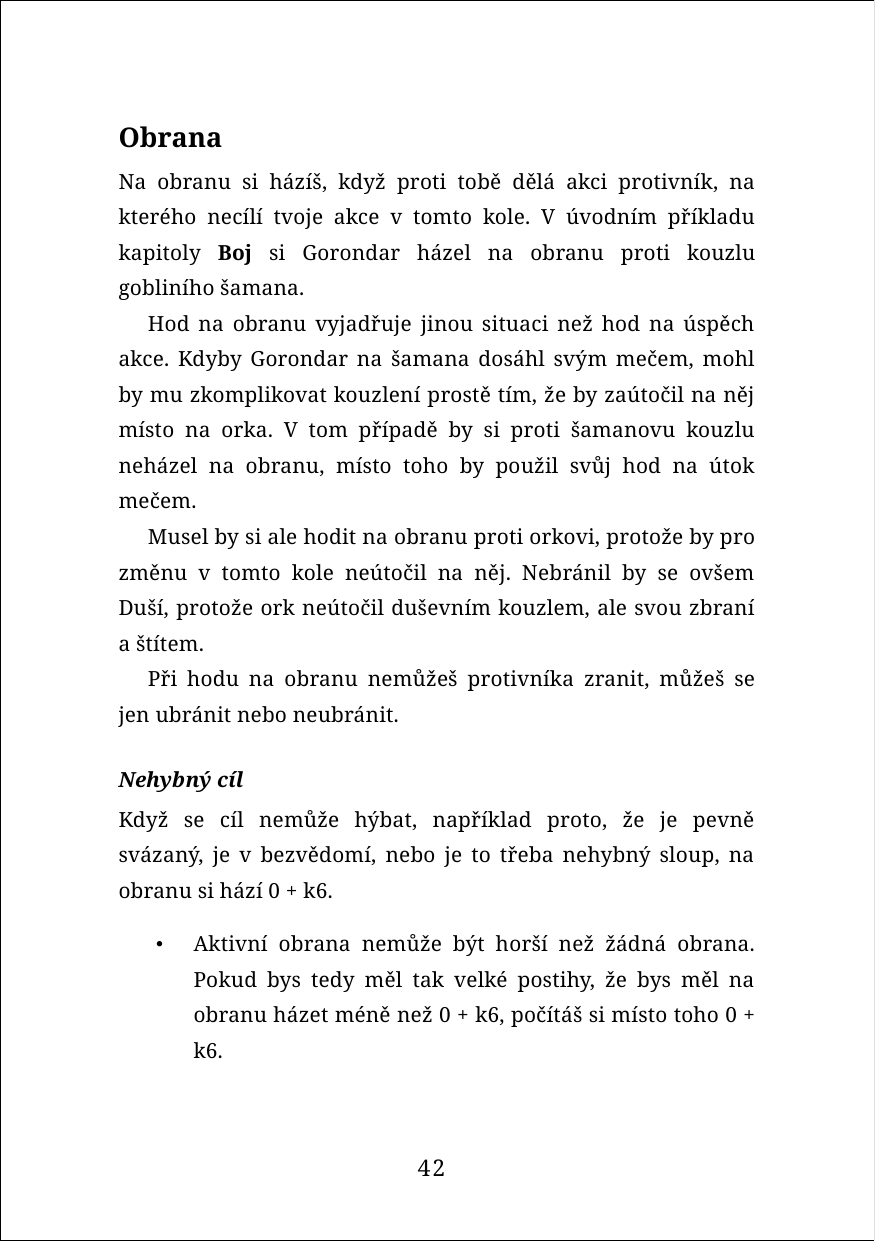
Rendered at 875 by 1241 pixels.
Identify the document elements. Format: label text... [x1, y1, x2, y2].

list Aktivní obrana nemůže být horší než žádná obrana. Pokud bys tedy měl tak velké postihy, že bys měl na obranu házet méně než 0 + k6, počítáš si místo toho 0 + k6. [156, 929, 756, 1064]
text Na obranu si házíš, když proti tobě dělá akci protivník, na kterého necílí tvoje akce v tomto kole. V úvodním příkladu kapitoly Boj si Gorondar házel na obranu proti kouzlu gobliního šamana. Hod na obranu vyjadřuje jinou situaci než hod na úspěch akce. Kdyby Gorondar na šamana dosáhl svým mečem, mohl by mu zkomplikovat kouzlení prostě tím, že by zaútočil na něj místo na orka. V tom případě by si proti šamanovu kouzlu neházel na obranu, místo toho by použil svůj hod na útok mečem. Musel by si ale hodit na obranu proti orkovi, protože by pro změnu v tomto kole neútočil na něj. Nebránil by se ovšem Duší, protože ork neútočil duševním kouzlem, ale svou zbraní a štítem. Při hodu na obranu nemůžeš protivníka zranit, můžeš se jen ubránit nebo neubránit. [118, 167, 756, 728]
text Když se cíl nemůže hýbat, například proto, že je pevně svázaný, je v bezvědomí, nebo je to třeba nehybný sloup, na obranu si hází 0 + k6. [118, 805, 756, 904]
subtitle Nehybný cíl [118, 765, 756, 793]
subtitle Obrana [118, 118, 756, 155]
